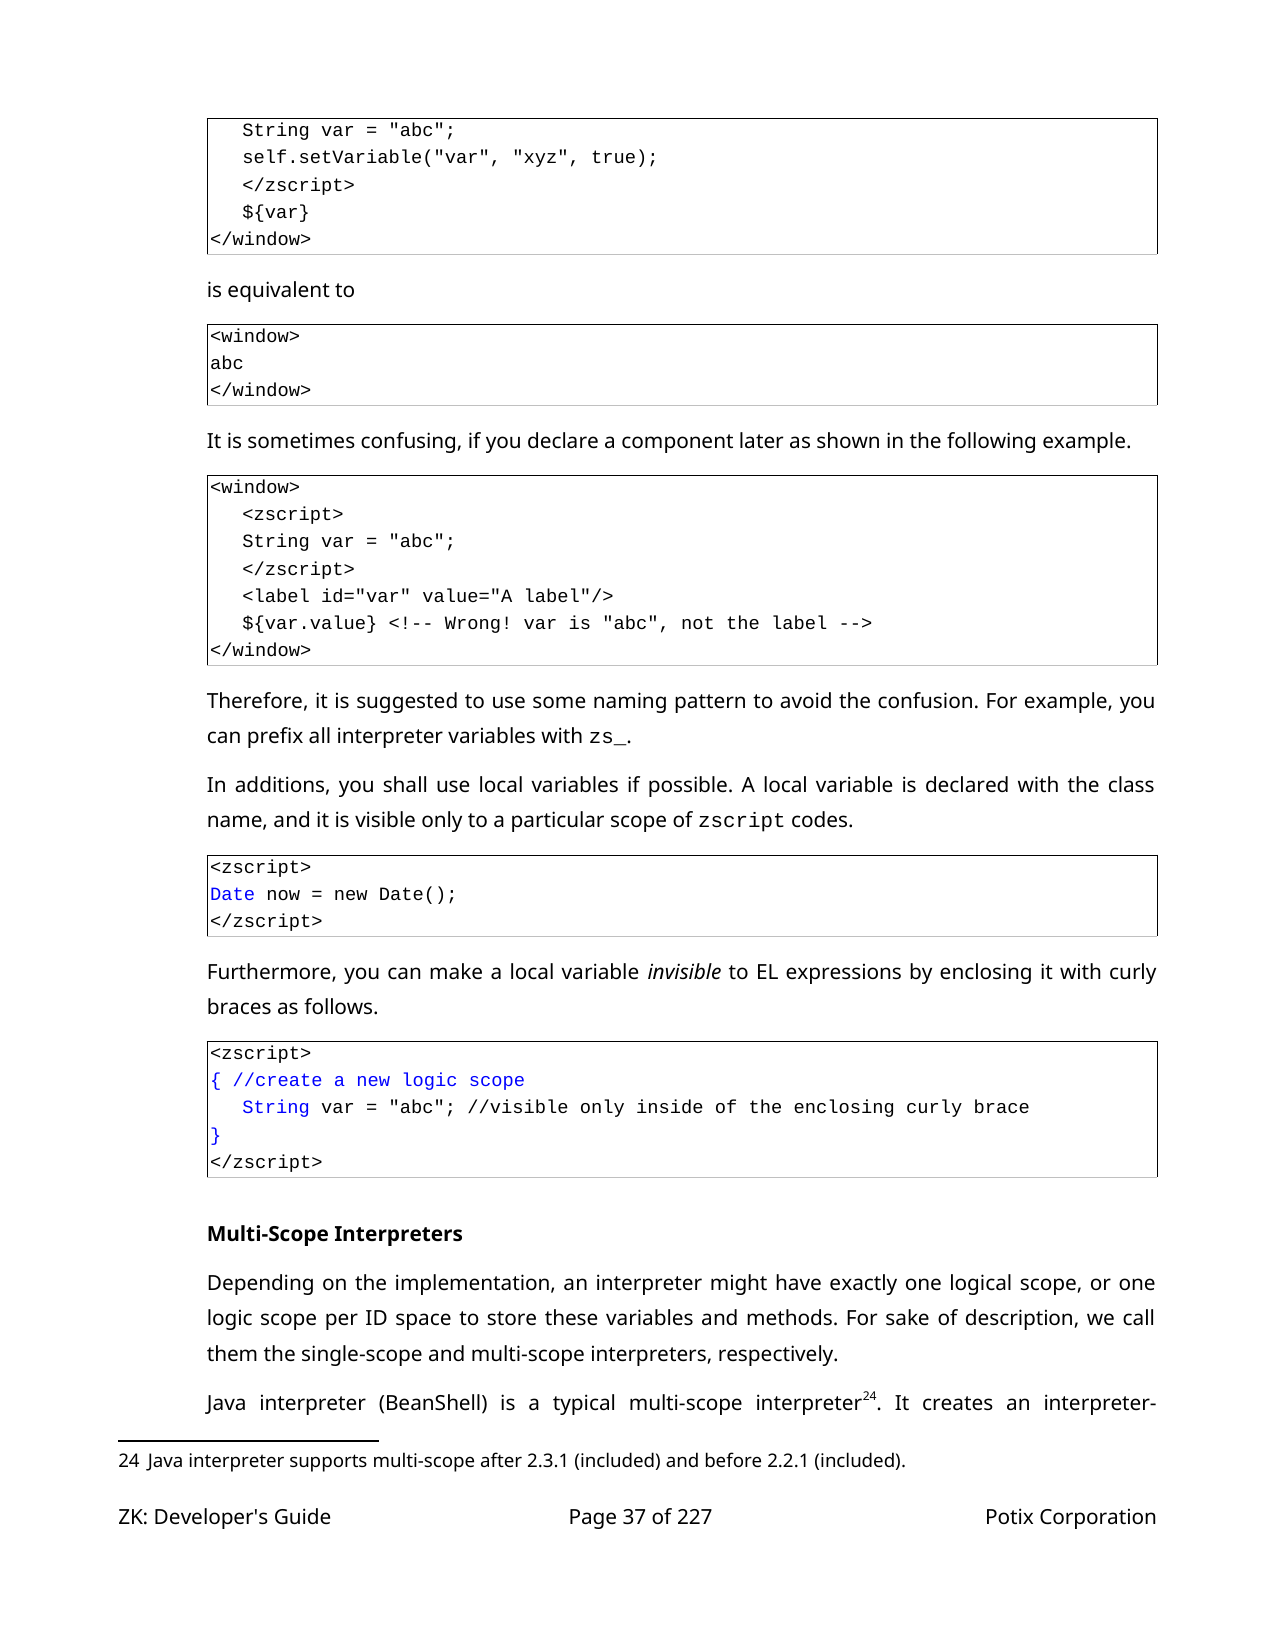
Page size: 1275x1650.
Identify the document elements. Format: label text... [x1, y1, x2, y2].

text Java interpreter (BeanShell) is a typical multi-scope interpreter. It creates an interpreter- [207, 1388, 1157, 1416]
text { //create a new logic scope [208, 1068, 1157, 1092]
text <zscript> [208, 856, 1157, 879]
text ${var} [208, 200, 1157, 224]
text <window> [208, 325, 1157, 348]
text String var = "abc"; [208, 119, 1157, 142]
text It is sometimes confusing, if you declare a component later as shown in the following example. [207, 426, 1157, 454]
text String var = "abc"; //visible only inside of the enclosing curly brace [208, 1095, 1157, 1119]
text Therefore, it is suggested to use some naming pattern to avoid the confusion. For example, you can prefix all interpreter variables with zs_. [207, 686, 1157, 749]
text </window> [208, 378, 1157, 405]
text <label id="var" value="A label"/> [208, 583, 1157, 608]
subtitle Multi-Scope Interpreters [207, 1219, 1157, 1248]
text } [208, 1122, 1157, 1147]
text Date now = new Date(); [208, 882, 1157, 906]
text <zscript> [208, 1042, 1157, 1065]
text ${var.value} <!-- Wrong! var is "abc", not the label --> [208, 611, 1157, 635]
text self.setVariable("var", "xyz", true); [208, 145, 1157, 169]
text </zscript> [208, 909, 1157, 936]
text </zscript> [208, 556, 1157, 581]
text String var = "abc"; [208, 529, 1157, 553]
text In additions, you shall use local variables if possible. A local variable is declared with the class name, and it is visible only to a particular scope of zscript codes. [207, 770, 1157, 834]
text <zscript> [208, 502, 1157, 526]
text abc [208, 351, 1157, 375]
text <window> [208, 476, 1157, 499]
text </window> [208, 227, 1157, 254]
text </zscript> [208, 1150, 1157, 1177]
text is equivalent to [207, 275, 1157, 303]
text Depending on the implementation, an interpreter might have exactly one logical scope, or one logic scope per ID space to store these variables and methods. For sake of description, we call them the single-scope and multi-scope interpreters, respectively. [207, 1268, 1157, 1367]
text </zscript> [208, 172, 1157, 197]
text Furthermore, you can make a local variable invisible to EL expressions by enclosing it with curly braces as follows. [207, 957, 1157, 1020]
text Java interpreter supports multi-scope after 2.3.1 (included) and before 2.2.1 (included). [118, 1447, 1157, 1473]
text </window> [208, 638, 1157, 665]
